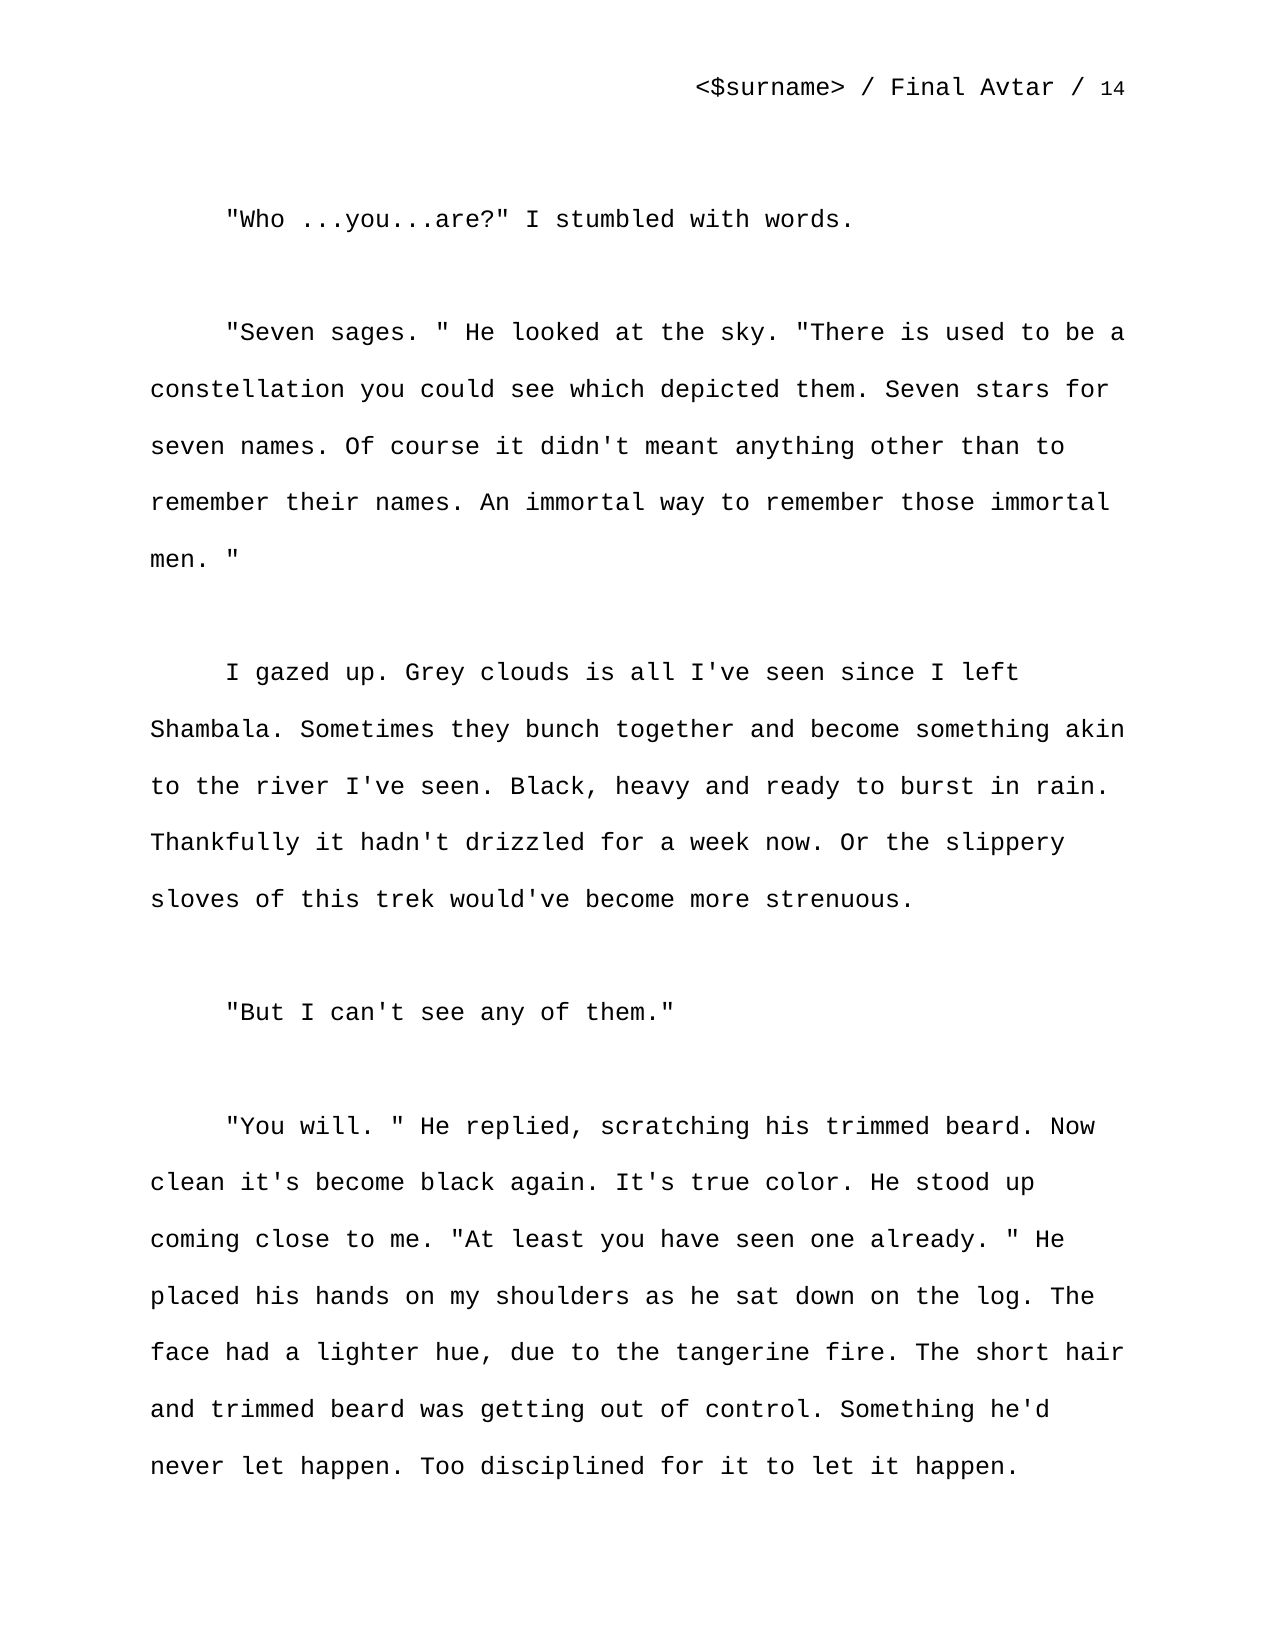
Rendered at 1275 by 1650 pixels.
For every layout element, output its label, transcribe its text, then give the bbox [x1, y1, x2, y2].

text "Who ...you...are?" I stumbled with words. [150, 207, 1125, 235]
text I gazed up. Grey clouds is all I've seen since I left Shambala. Sometimes they bunch together and become something akin to the river I've seen. Black, heavy and ready to burst in rain. Thankfully it hadn't drizzled for a week now. Or the slippery sloves of this trek would've become more strenuous. [150, 660, 1125, 915]
text "You will. " He replied, scratching his trimmed beard. Now clean it's become black again. It's true color. He stood up coming close to me. "At least you have seen one already. " He placed his hands on my shoulders as he sat down on the log. The face had a lighter hue, due to the tangerine fire. The short hair and trimmed beard was getting out of control. Something he'd never let happen. Too disciplined for it to let it happen. [150, 1113, 1125, 1482]
text "But I can't see any of them." [150, 1000, 1125, 1028]
text "Seven sages. " He looked at the sky. "There is used to be a constellation you could see which depicted them. Seven stars for seven names. Of course it didn't meant anything other than to remember their names. An immortal way to remember those immortal men. " [150, 320, 1125, 575]
